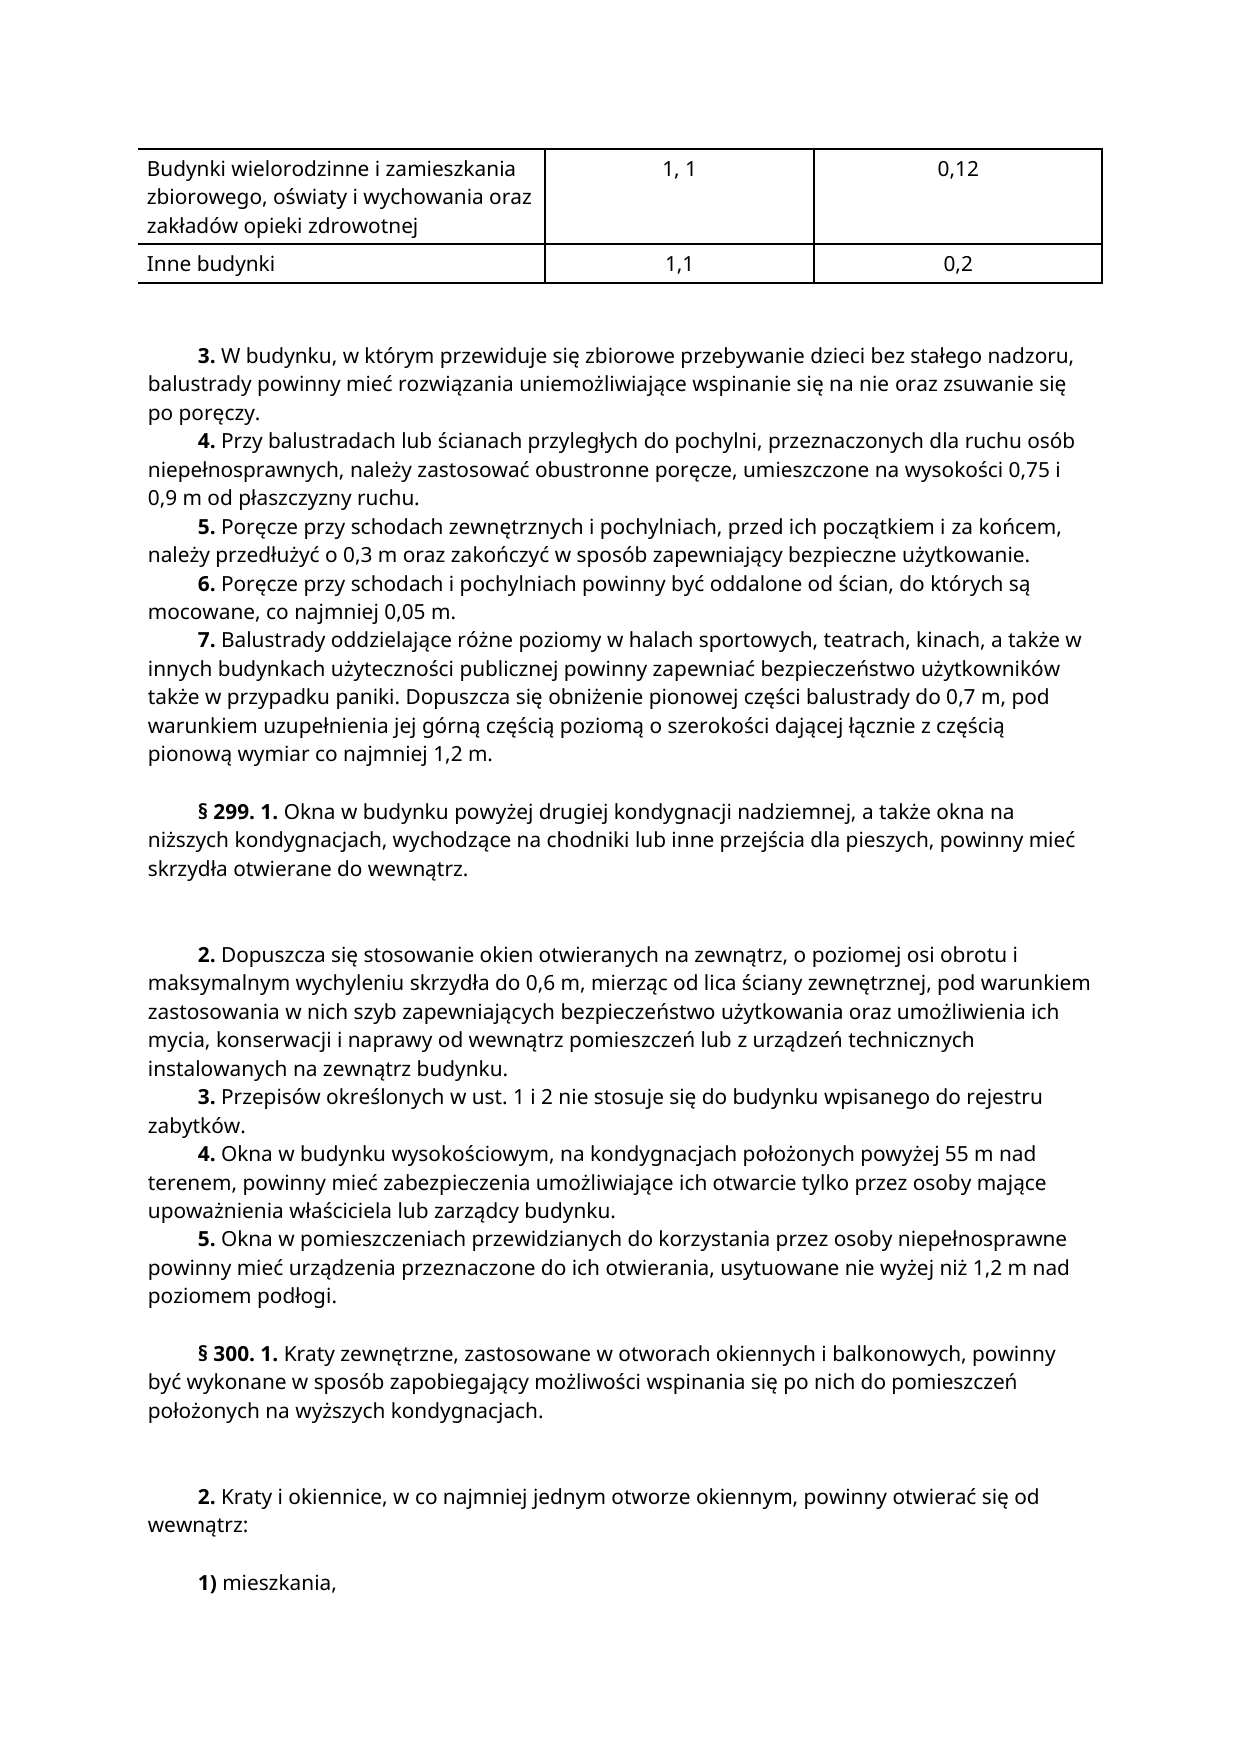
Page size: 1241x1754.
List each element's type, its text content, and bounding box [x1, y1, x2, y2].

text 2. Dopuszcza się stosowanie okien otwieranych na zewnątrz, o poziomej osi obrotu i maksymalnym wychyleniu skrzydła do 0,6 m, mierząc od lica ściany zewnętrznej, pod warunkiem zastosowania w nich szyb zapewniających bezpieczeństwo użytkowania oraz umożliwienia ich mycia, konserwacji i naprawy od wewnątrz pomieszczeń lub z urządzeń technicznych instalowanych na zewnątrz budynku. [148, 940, 1093, 1082]
table_cell 1,1 [546, 245, 813, 282]
text 1) mieszkania, [148, 1568, 1093, 1596]
text 3. W budynku, w którym przewiduje się zbiorowe przebywanie dzieci bez stałego nadzoru, balustrady powinny mieć rozwiązania uniemożliwiające wspinanie się na nie oraz zsuwanie się po poręczy. [148, 341, 1093, 426]
table_cell 0,2 [815, 245, 1101, 282]
table_cell 0,12 [815, 150, 1101, 243]
text 5. Poręcze przy schodach zewnętrznych i pochylniach, przed ich początkiem i za końcem, należy przedłużyć o 0,3 m oraz zakończyć w sposób zapewniający bezpieczne użytkowanie. [148, 512, 1093, 569]
text 6. Poręcze przy schodach i pochylniach powinny być oddalone od ścian, do których są mocowane, co najmniej 0,05 m. [148, 569, 1093, 626]
table_cell Budynki wielorodzinne i zamieszkania zbiorowego, oświaty i wychowania oraz zakładów opieki zdrowotnej [138, 150, 544, 243]
text § 300. 1. Kraty zewnętrzne, zastosowane w otworach okiennych i balkonowych, powinny być wykonane w sposób zapobiegający możliwości wspinania się po nich do pomieszczeń położonych na wyższych kondygnacjach. [148, 1339, 1093, 1453]
table_cell 1, 1 [546, 150, 813, 243]
text 5. Okna w pomieszczeniach przewidzianych do korzystania przez osoby niepełnosprawne powinny mieć urządzenia przeznaczone do ich otwierania, usytuowane nie wyżej niż 1,2 m nad poziomem podłogi. [148, 1224, 1093, 1310]
text 4. Przy balustradach lub ścianach przyległych do pochylni, przeznaczonych dla ruchu osób niepełnosprawnych, należy zastosować obustronne poręcze, umieszczone na wysokości 0,75 i 0,9 m od płaszczyzny ruchu. [148, 426, 1093, 512]
text § 299. 1. Okna w budynku powyżej drugiej kondygnacji nadziemnej, a także okna na niższych kondygnacjach, wychodzące na chodniki lub inne przejścia dla pieszych, powinny mieć skrzydła otwierane do wewnątrz. [148, 797, 1093, 911]
text 2. Kraty i okiennice, w co najmniej jednym otworze okiennym, powinny otwierać się od wewnątrz: [148, 1482, 1093, 1568]
text 4. Okna w budynku wysokościowym, na kondygnacjach położonych powyżej 55 m nad terenem, powinny mieć zabezpieczenia umożliwiające ich otwarcie tylko przez osoby mające upoważnienia właściciela lub zarządcy budynku. [148, 1139, 1093, 1224]
text 7. Balustrady oddzielające różne poziomy w halach sportowych, teatrach, kinach, a także w innych budynkach użyteczności publicznej powinny zapewniać bezpieczeństwo użytkowników także w przypadku paniki. Dopuszcza się obniżenie pionowej części balustrady do 0,7 m, pod warunkiem uzupełnienia jej górną częścią poziomą o szerokości dającej łącznie z częścią pionową wymiar co najmniej 1,2 m. [148, 626, 1093, 768]
text 3. Przepisów określonych w ust. 1 i 2 nie stosuje się do budynku wpisanego do rejestru zabytków. [148, 1082, 1093, 1139]
table_cell Inne budynki [138, 245, 544, 282]
